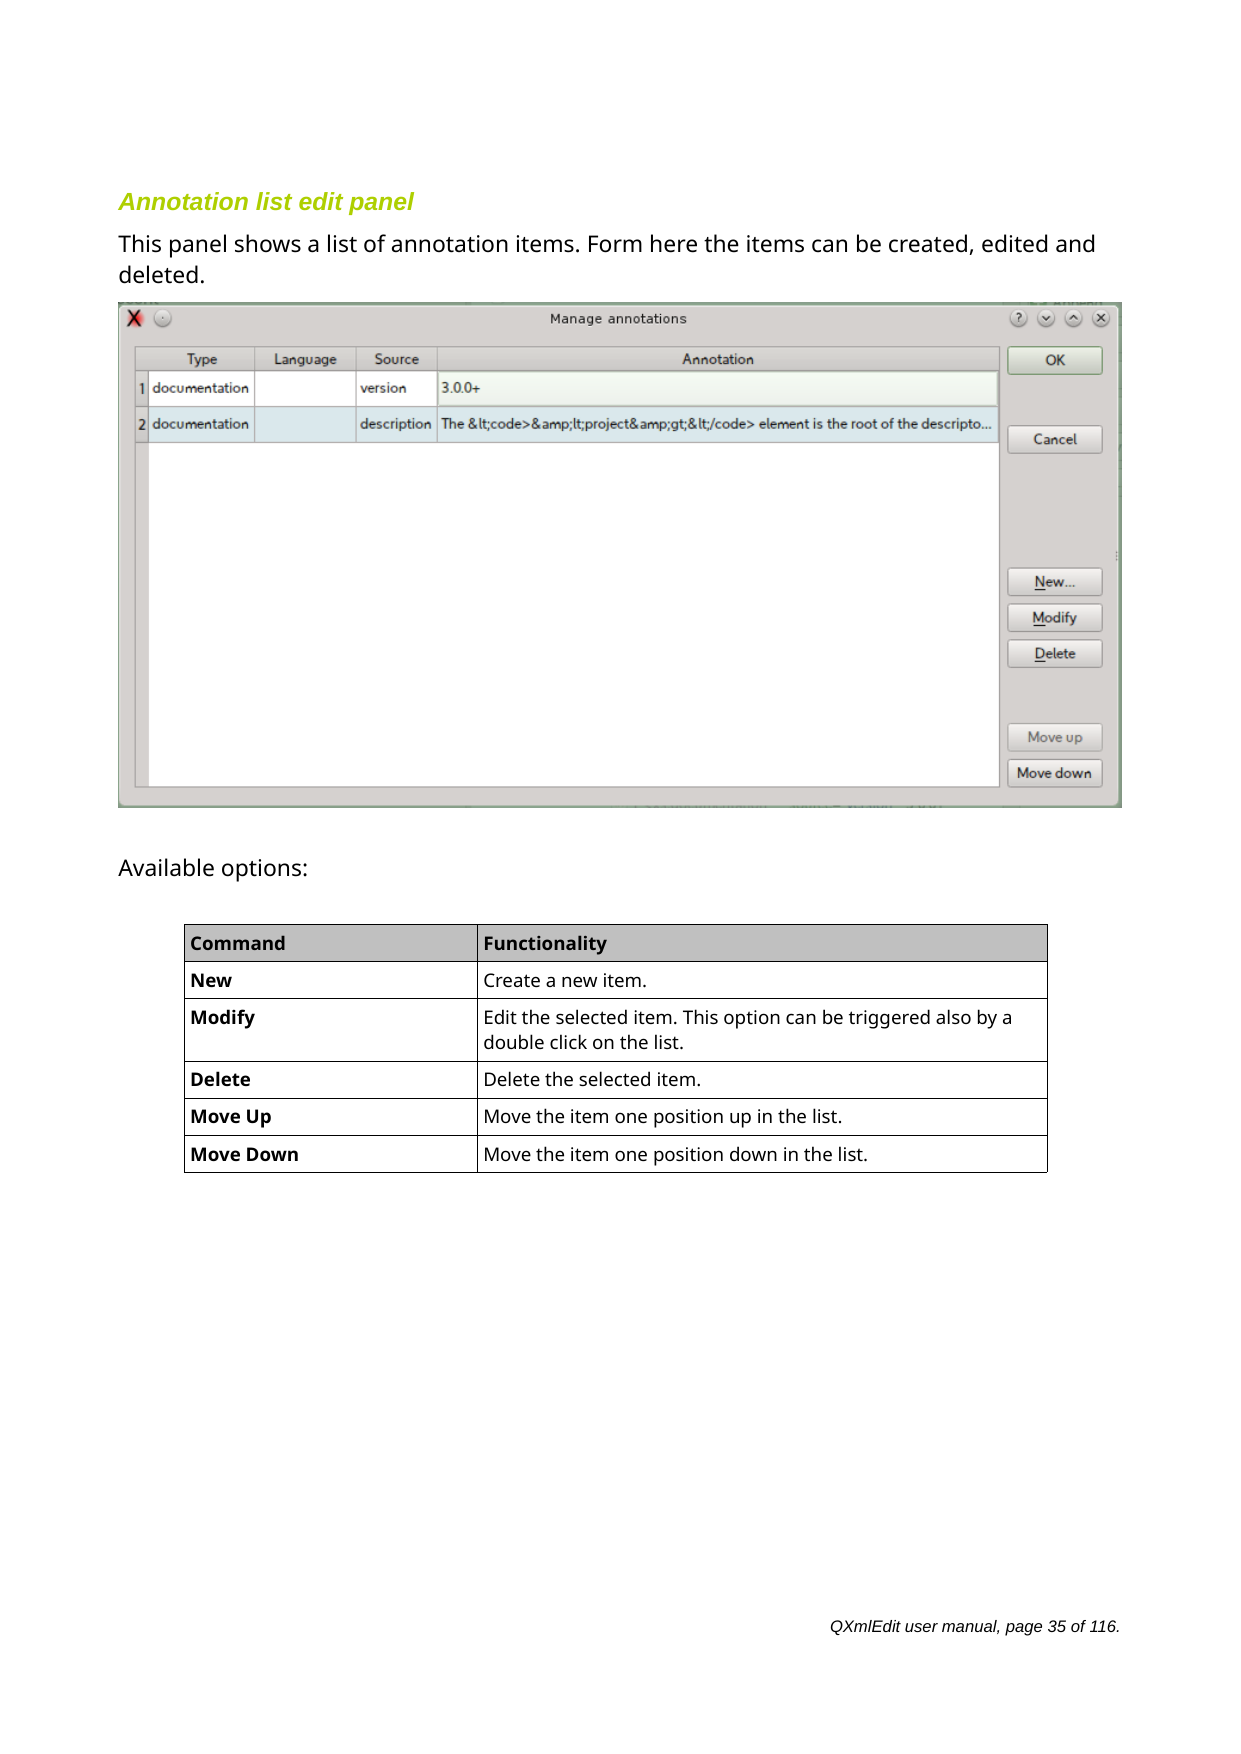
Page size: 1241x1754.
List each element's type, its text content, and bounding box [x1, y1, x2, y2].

table_cell Move Up [185, 1099, 477, 1135]
table_cell Create a new item. [478, 962, 1047, 998]
table_cell Edit the selected item. This option can be triggered also by a double click on the list. [478, 999, 1047, 1061]
subtitle Annotation list edit panel [118, 187, 1122, 215]
picture [118, 302, 1122, 808]
table_cell Move the item one position up in the list. [478, 1099, 1047, 1135]
table_cell Move Down [185, 1136, 477, 1172]
table_cell Delete [185, 1062, 477, 1098]
table_header Command [185, 925, 477, 961]
table_cell Move the item one position down in the list. [478, 1136, 1047, 1172]
text Available options: [118, 852, 1122, 883]
table_cell New [185, 962, 477, 998]
text This panel shows a list of annotation items. Form here the items can be created, edited and deleted. [118, 228, 1122, 290]
table_cell Modify [185, 999, 477, 1061]
table_header Functionality [478, 925, 1047, 961]
table_cell Delete the selected item. [478, 1062, 1047, 1098]
